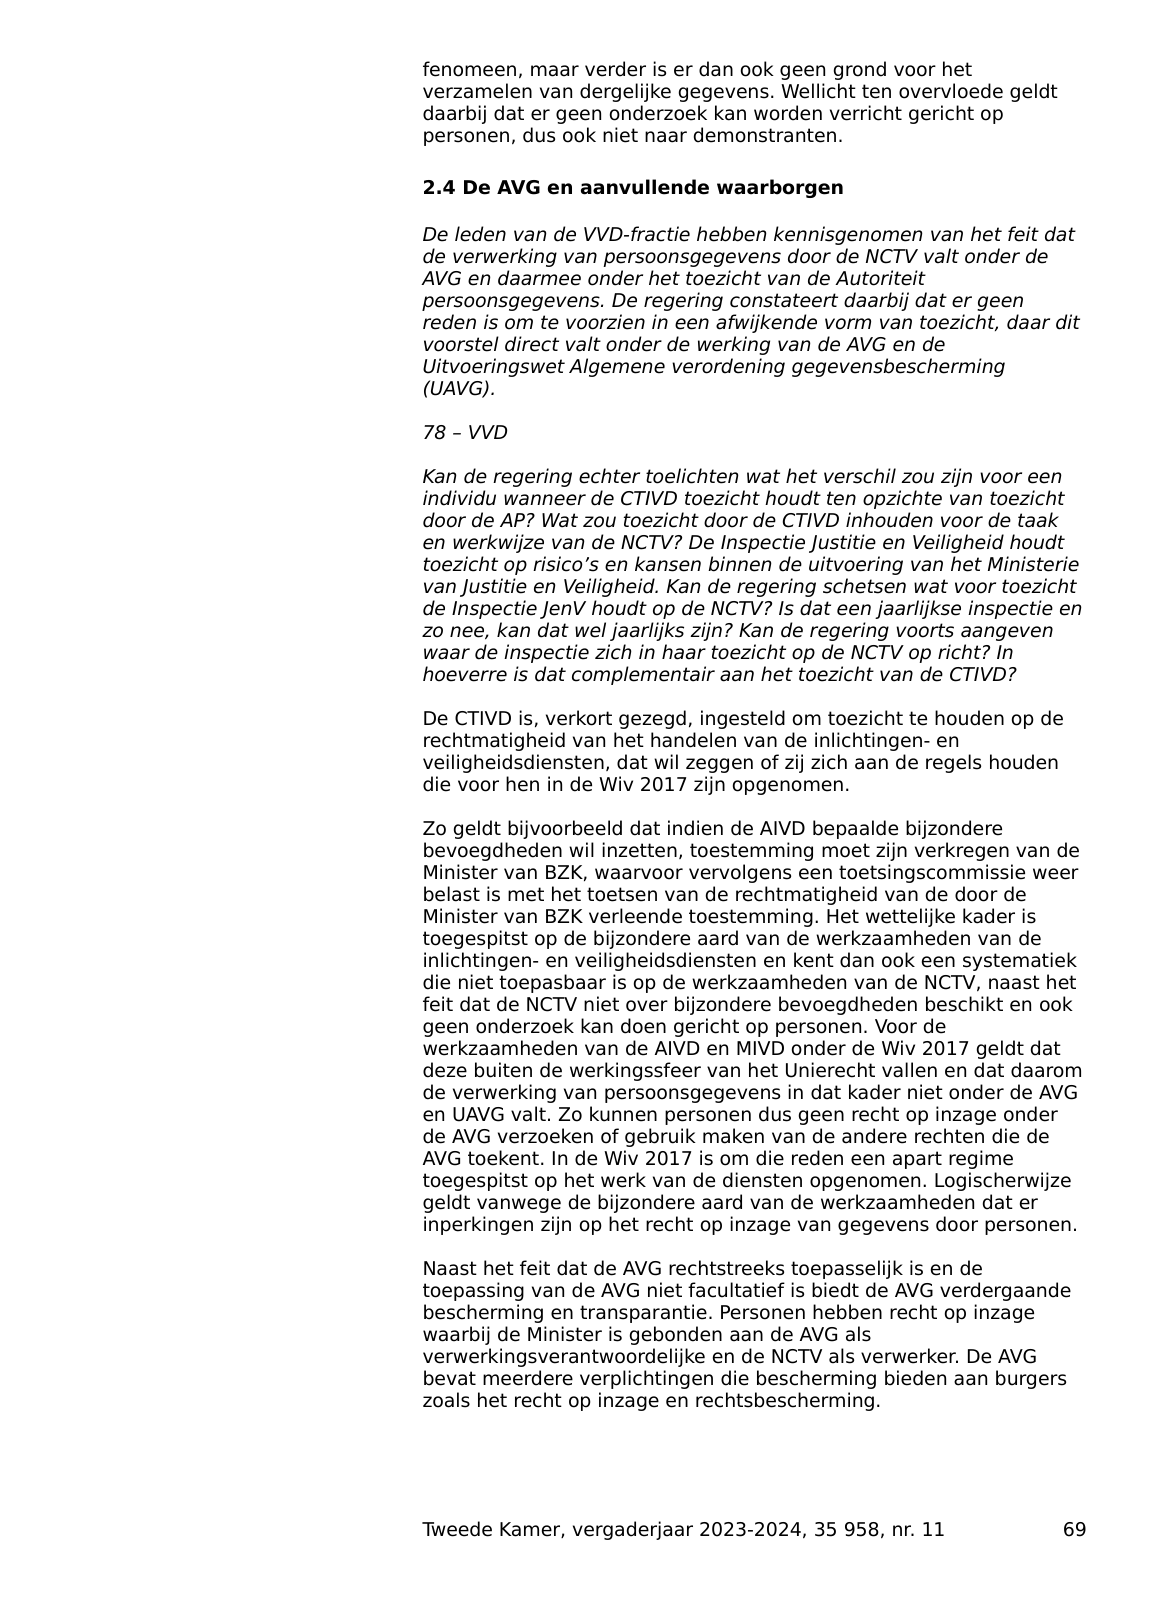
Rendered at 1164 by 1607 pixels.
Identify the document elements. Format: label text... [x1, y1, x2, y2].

text Zo geldt bijvoorbeeld dat indien de AIVD bepaalde bijzondere bevoegdheden wil inzetten, toestemming moet zijn verkregen van de Minister van BZK, waarvoor vervolgens een toetsingscommissie weer belast is met het toetsen van de rechtmatigheid van de door de Minister van BZK verleende toestemming. Het wettelijke kader is toegespitst op de bijzondere aard van de werkzaamheden van de inlichtingen- en veiligheidsdiensten en kent dan ook een systematiek die niet toepasbaar is op de werkzaamheden van de NCTV, naast het feit dat de NCTV niet over bijzondere bevoegdheden beschikt en ook geen onderzoek kan doen gericht op personen. Voor de werkzaamheden van de AIVD en MIVD onder de Wiv 2017 geldt dat deze buiten de werkingssfeer van het Unierecht vallen en dat daarom de verwerking van persoonsgegevens in dat kader niet onder de AVG en UAVG valt. Zo kunnen personen dus geen recht op inzage onder de AVG verzoeken of gebruik maken van de andere rechten die de AVG toekent. In de Wiv 2017 is om die reden een apart regime toegespitst op het werk van de diensten opgenomen. Logischerwijze geldt vanwege de bijzondere aard van de werkzaamheden dat er inperkingen zijn op het recht op inzage van gegevens door personen. [422, 818, 1087, 1236]
subtitle 78 – VVD [422, 422, 1087, 444]
text De CTIVD is, verkort gezegd, ingesteld om toezicht te houden op de rechtmatigheid van het handelen van de inlichtingen- en veiligheidsdiensten, dat wil zeggen of zij zich aan de regels houden die voor hen in de Wiv 2017 zijn opgenomen. [422, 708, 1087, 796]
text De leden van de VVD-fractie hebben kennisgenomen van het feit dat de verwerking van persoonsgegevens door de NCTV valt onder de AVG en daarmee onder het toezicht van de Autoriteit persoonsgegevens. De regering constateert daarbij dat er geen reden is om te voorzien in een afwijkende vorm van toezicht, daar dit voorstel direct valt onder de werking van de AVG en de Uitvoeringswet Algemene verordening gegevensbescherming (UAVG). [422, 224, 1087, 400]
text fenomeen, maar verder is er dan ook geen grond voor het verzamelen van dergelijke gegevens. Wellicht ten overvloede geldt daarbij dat er geen onderzoek kan worden verricht gericht op personen, dus ook niet naar demonstranten. [422, 59, 1087, 147]
subtitle 2.4 De AVG en aanvullende waarborgen [422, 177, 1087, 199]
text Kan de regering echter toelichten wat het verschil zou zijn voor een individu wanneer de CTIVD toezicht houdt ten opzichte van toezicht door de AP? Wat zou toezicht door de CTIVD inhouden voor de taak en werkwijze van de NCTV? De Inspectie Justitie en Veiligheid houdt toezicht op risico’s en kansen binnen de uitvoering van het Ministerie van Justitie en Veiligheid. Kan de regering schetsen wat voor toezicht de Inspectie JenV houdt op de NCTV? Is dat een jaarlijkse inspectie en zo nee, kan dat wel jaarlijks zijn? Kan de regering voorts aangeven waar de inspectie zich in haar toezicht op de NCTV op richt? In hoeverre is dat complementair aan het toezicht van de CTIVD? [422, 466, 1087, 686]
text Naast het feit dat de AVG rechtstreeks toepasselijk is en de toepassing van de AVG niet facultatief is biedt de AVG verdergaande bescherming en transparantie. Personen hebben recht op inzage waarbij de Minister is gebonden aan de AVG als verwerkingsverantwoordelijke en de NCTV als verwerker. De AVG bevat meerdere verplichtingen die bescherming bieden aan burgers zoals het recht op inzage en rechtsbescherming. [422, 1258, 1087, 1412]
